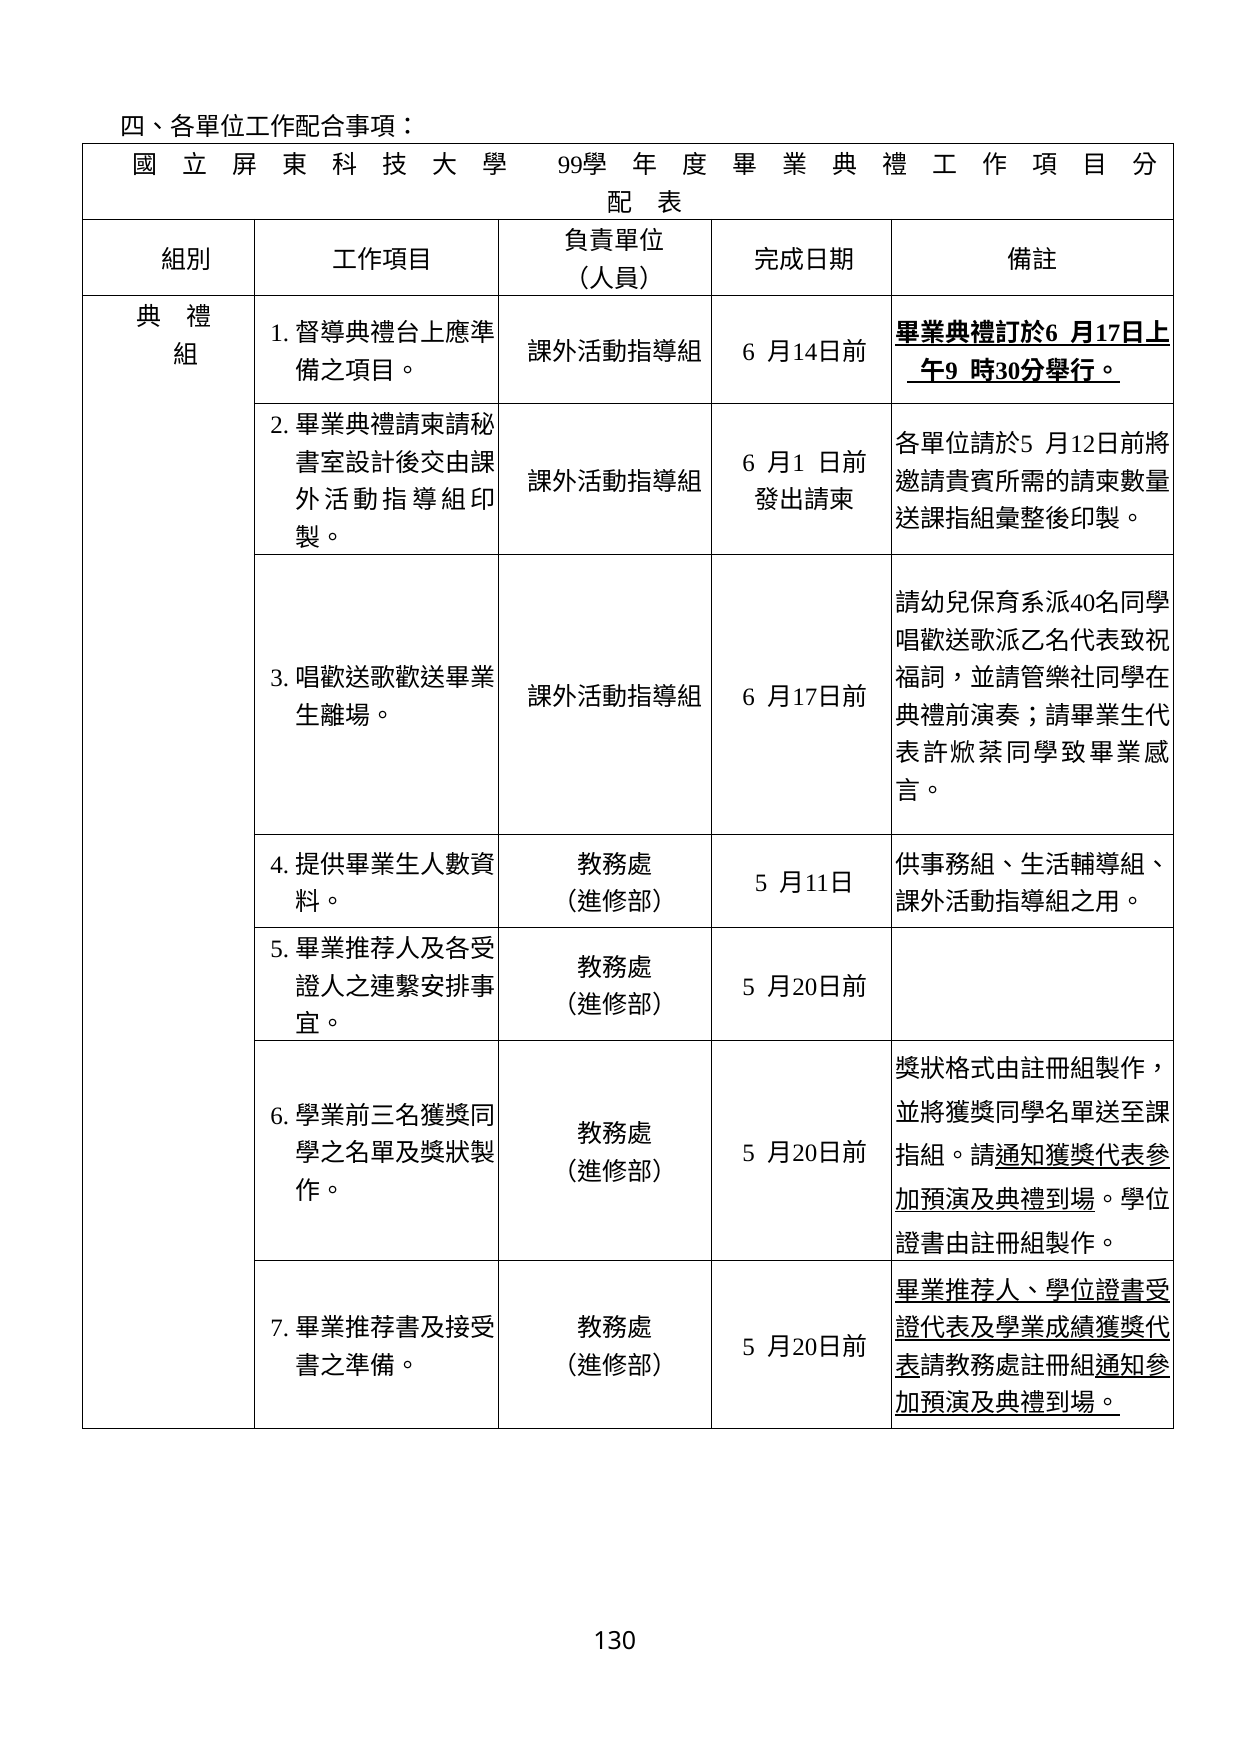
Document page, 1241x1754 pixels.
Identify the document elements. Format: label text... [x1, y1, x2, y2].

table_cell 供事務組、生活輔導組、課外活動指導組之用。 [892, 835, 1173, 927]
table_cell 工作項目 [255, 220, 498, 295]
table_header 國 立 屏 東 科 技 大 學 99學 年 度 畢 業 典 禮 工 作 項 目 分 配 表 [83, 144, 1173, 219]
table_cell [892, 928, 1173, 1040]
table_cell 畢業推荐人、學位證書受證代表及學業成績獲獎代表請教務處註冊組通知參加預演及典禮到場。 [892, 1261, 1173, 1428]
table_cell 完成日期 [712, 220, 891, 295]
table_cell 獎狀格式由註冊組製作， 並將獲獎同學名單送至課 指組。請通知獲獎代表參 加預演及典禮到場。學位 證書由註冊組製作。 [892, 1041, 1173, 1260]
table_cell 請幼兒保育系派40名同學唱歡送歌派乙名代表致祝福詞，並請管樂社同學在典禮前演奏；請畢業生代表許焮棻同學致畢業感言。 [892, 555, 1173, 834]
table_cell 典禮組 [83, 296, 254, 1428]
table_cell 1.督導典禮台上應準 備之項目。 [255, 296, 498, 403]
table_cell 教務處 （進修部） [499, 1261, 711, 1428]
table_cell 備註 [892, 220, 1173, 295]
table_cell 3.唱歡送歌歡送畢業生離場。 [255, 555, 498, 834]
table_cell 5.畢業推荐人及各受證人之連繫安排事宜。 [255, 928, 498, 1040]
table_cell 6.學業前三名獲獎同 學之名單及獎狀製作。 [255, 1041, 498, 1260]
table_cell 負責單位 （人員） [499, 220, 711, 295]
table_cell 各單位請於5月12日前將邀請貴賓所需的請柬數量送課指組彙整後印製。 [892, 404, 1173, 554]
table_cell 6月17日前 [712, 555, 891, 834]
text 四、各單位工作配合事項： [120, 105, 1120, 143]
table_cell 教務處 （進修部） [499, 1041, 711, 1260]
table_cell 課外活動指導組 [499, 555, 711, 834]
table_cell 課外活動指導組 [499, 296, 711, 403]
table_cell 4.提供畢業生人數資料。 [255, 835, 498, 927]
table_cell 5月20日前 [712, 928, 891, 1040]
table_cell 教務處 （進修部） [499, 835, 711, 927]
table_cell 組別 [83, 220, 254, 295]
table_cell 7.畢業推荐書及接受書之準備。 [255, 1261, 498, 1428]
table_cell 5月20日前 [712, 1261, 891, 1428]
table_cell 2.畢業典禮請柬請秘書室設計後交由課外活動指導組印製。 [255, 404, 498, 554]
table_cell 6月14日前 [712, 296, 891, 403]
table_cell 課外活動指導組 [499, 404, 711, 554]
table_cell 6月1日前 發出請柬 [712, 404, 891, 554]
table_cell 5月11日 [712, 835, 891, 927]
table_cell 畢業典禮訂於6月17日上午9時30分舉行。 [892, 296, 1173, 403]
table_cell 5月20日前 [712, 1041, 891, 1260]
table_cell 教務處 （進修部） [499, 928, 711, 1040]
